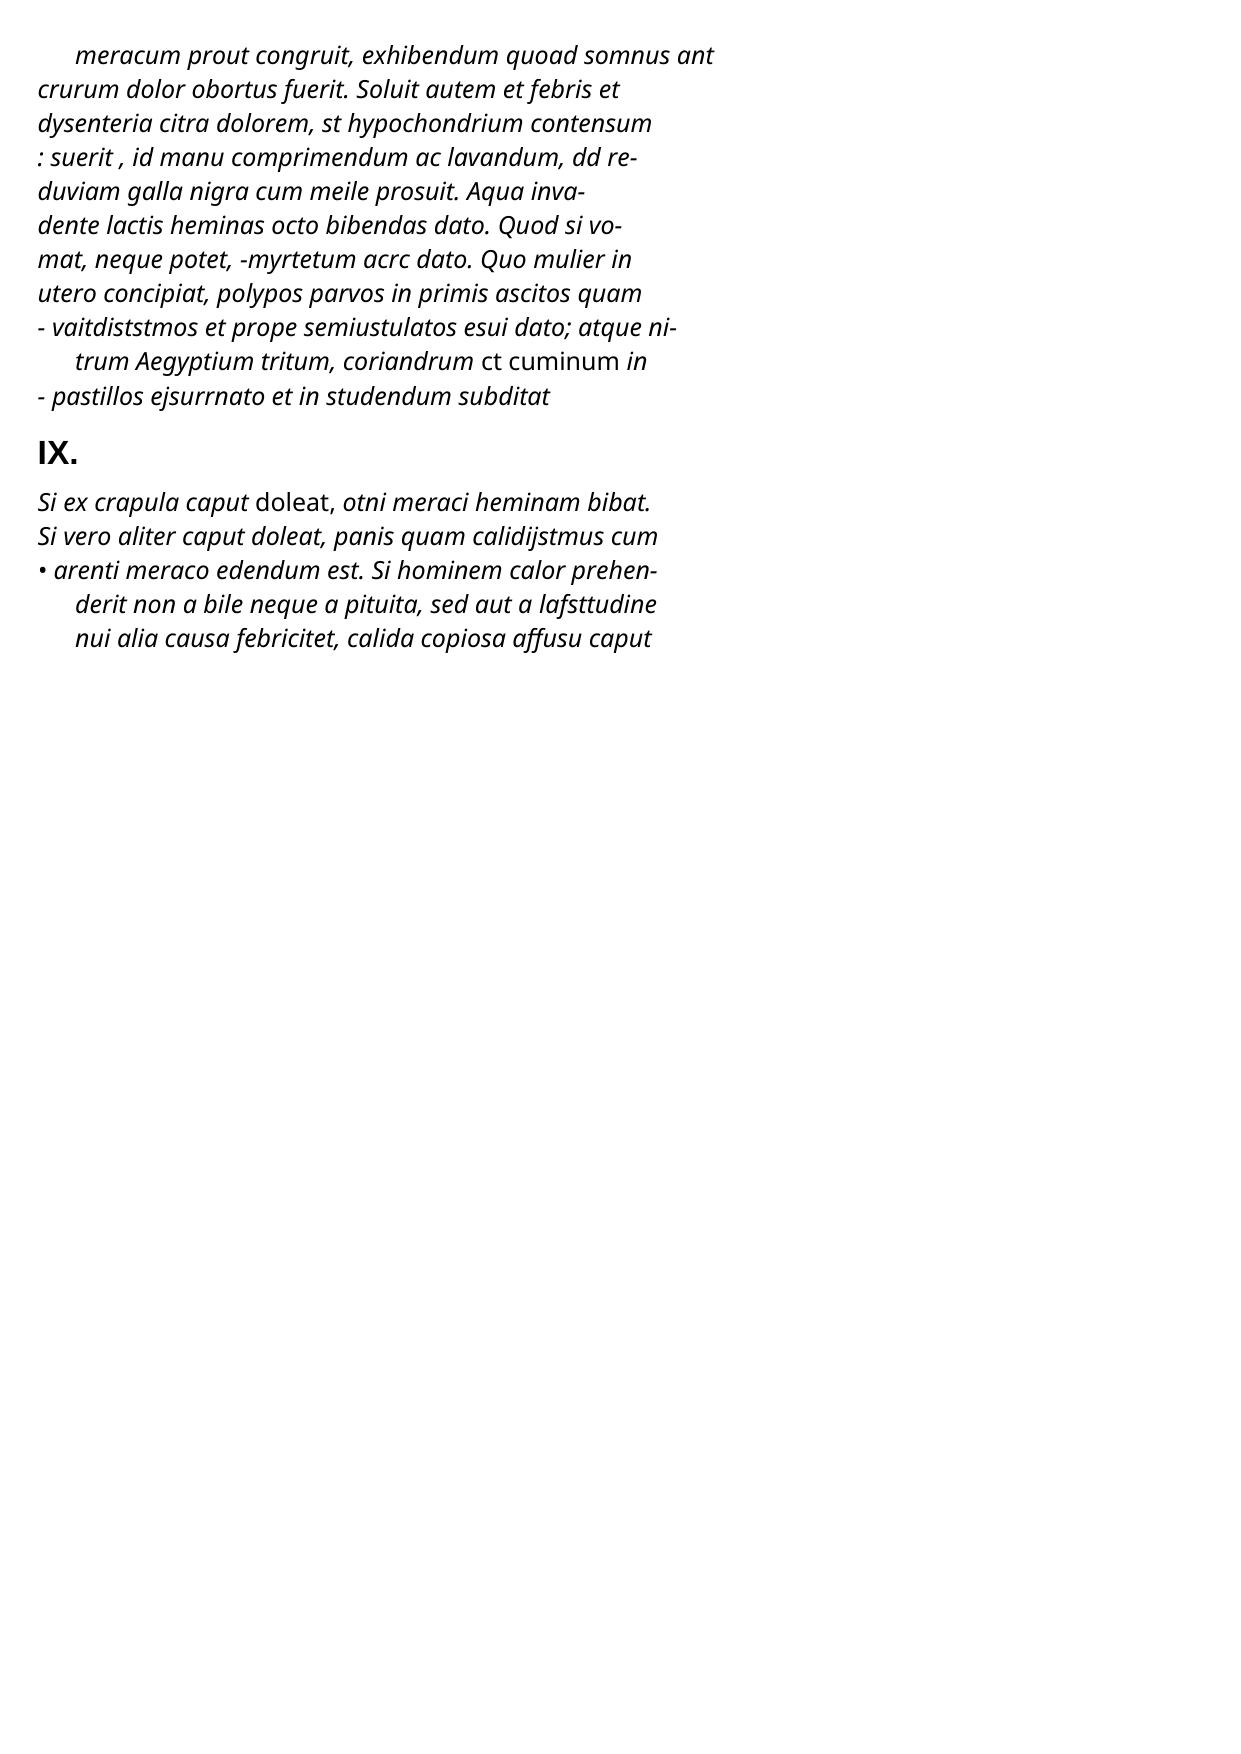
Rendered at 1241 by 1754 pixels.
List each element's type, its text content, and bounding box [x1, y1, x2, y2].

subtitle IX. [37, 433, 1203, 472]
text trum Aegyptium tritum, coriandrum ct cuminum in - pastillos ejsurrnato et in studendum subditat [37, 344, 1203, 412]
text • arenti meraco edendum est. Si hominem calor prehen- derit non a bile neque a pituita, sed aut a lafsttudine nui alia causa febricitet, calida copiosa affusu caput [37, 552, 1203, 654]
text Si ex crapula caput doleat, otni meraci heminam bibat. Si vero aliter caput doleat, panis quam calidijstmus cum [37, 484, 1203, 552]
text meracum prout congruit, exhibendum quoad somnus ant crurum dolor obortus fuerit. Soluit autem et febris et dysenteria citra dolorem, st hypochondrium contensum : suerit , id manu comprimendum ac lavandum, dd re- duviam galla nigra cum meile prosuit. Aqua inva- dente lactis heminas octo bibendas dato. Quod si vo- mat, neque potet, -myrtetum acrc dato. Quo mulier in utero concipiat, polypos parvos in primis ascitos quam - vaitdiststmos et prope semiustulatos esui dato; atque ni- [37, 37, 1203, 344]
